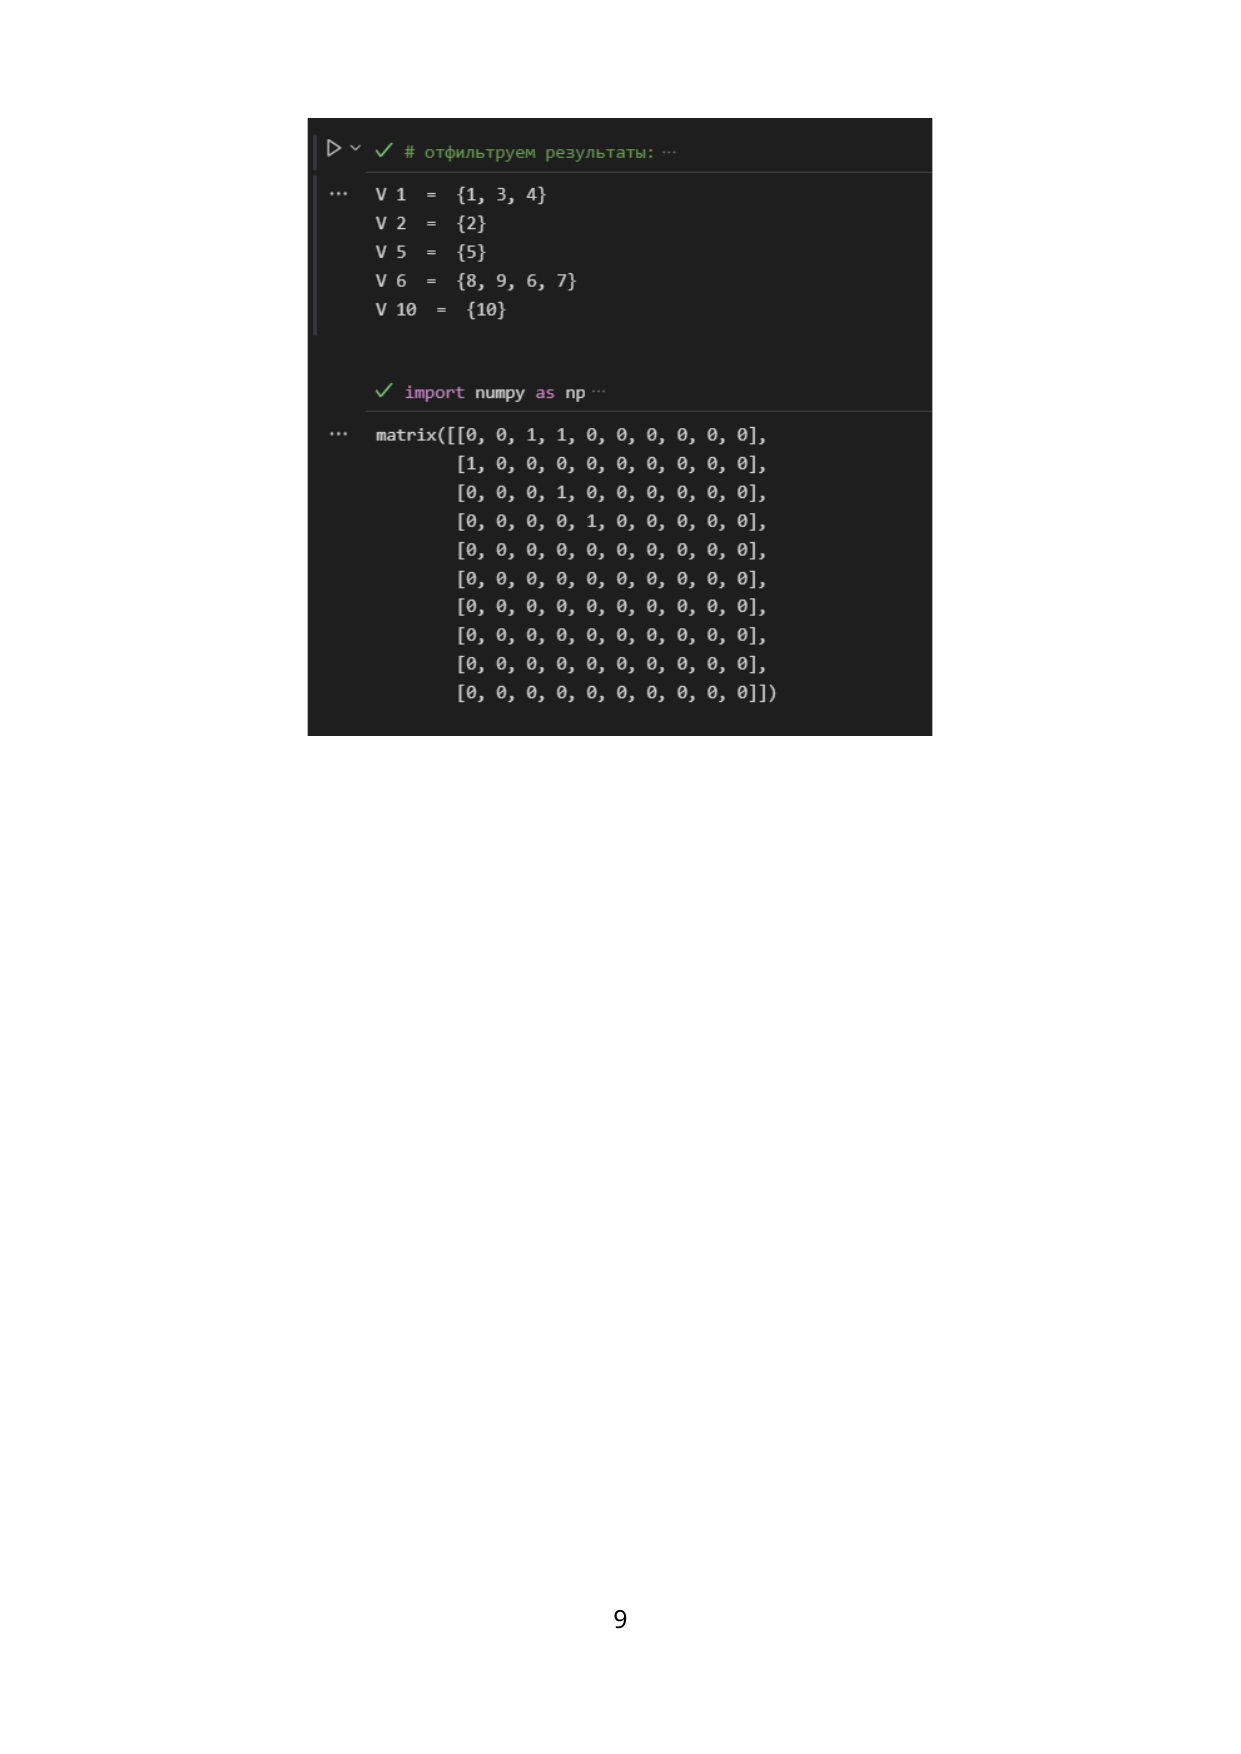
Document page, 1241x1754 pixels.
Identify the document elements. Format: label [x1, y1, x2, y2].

picture [307, 118, 933, 736]
